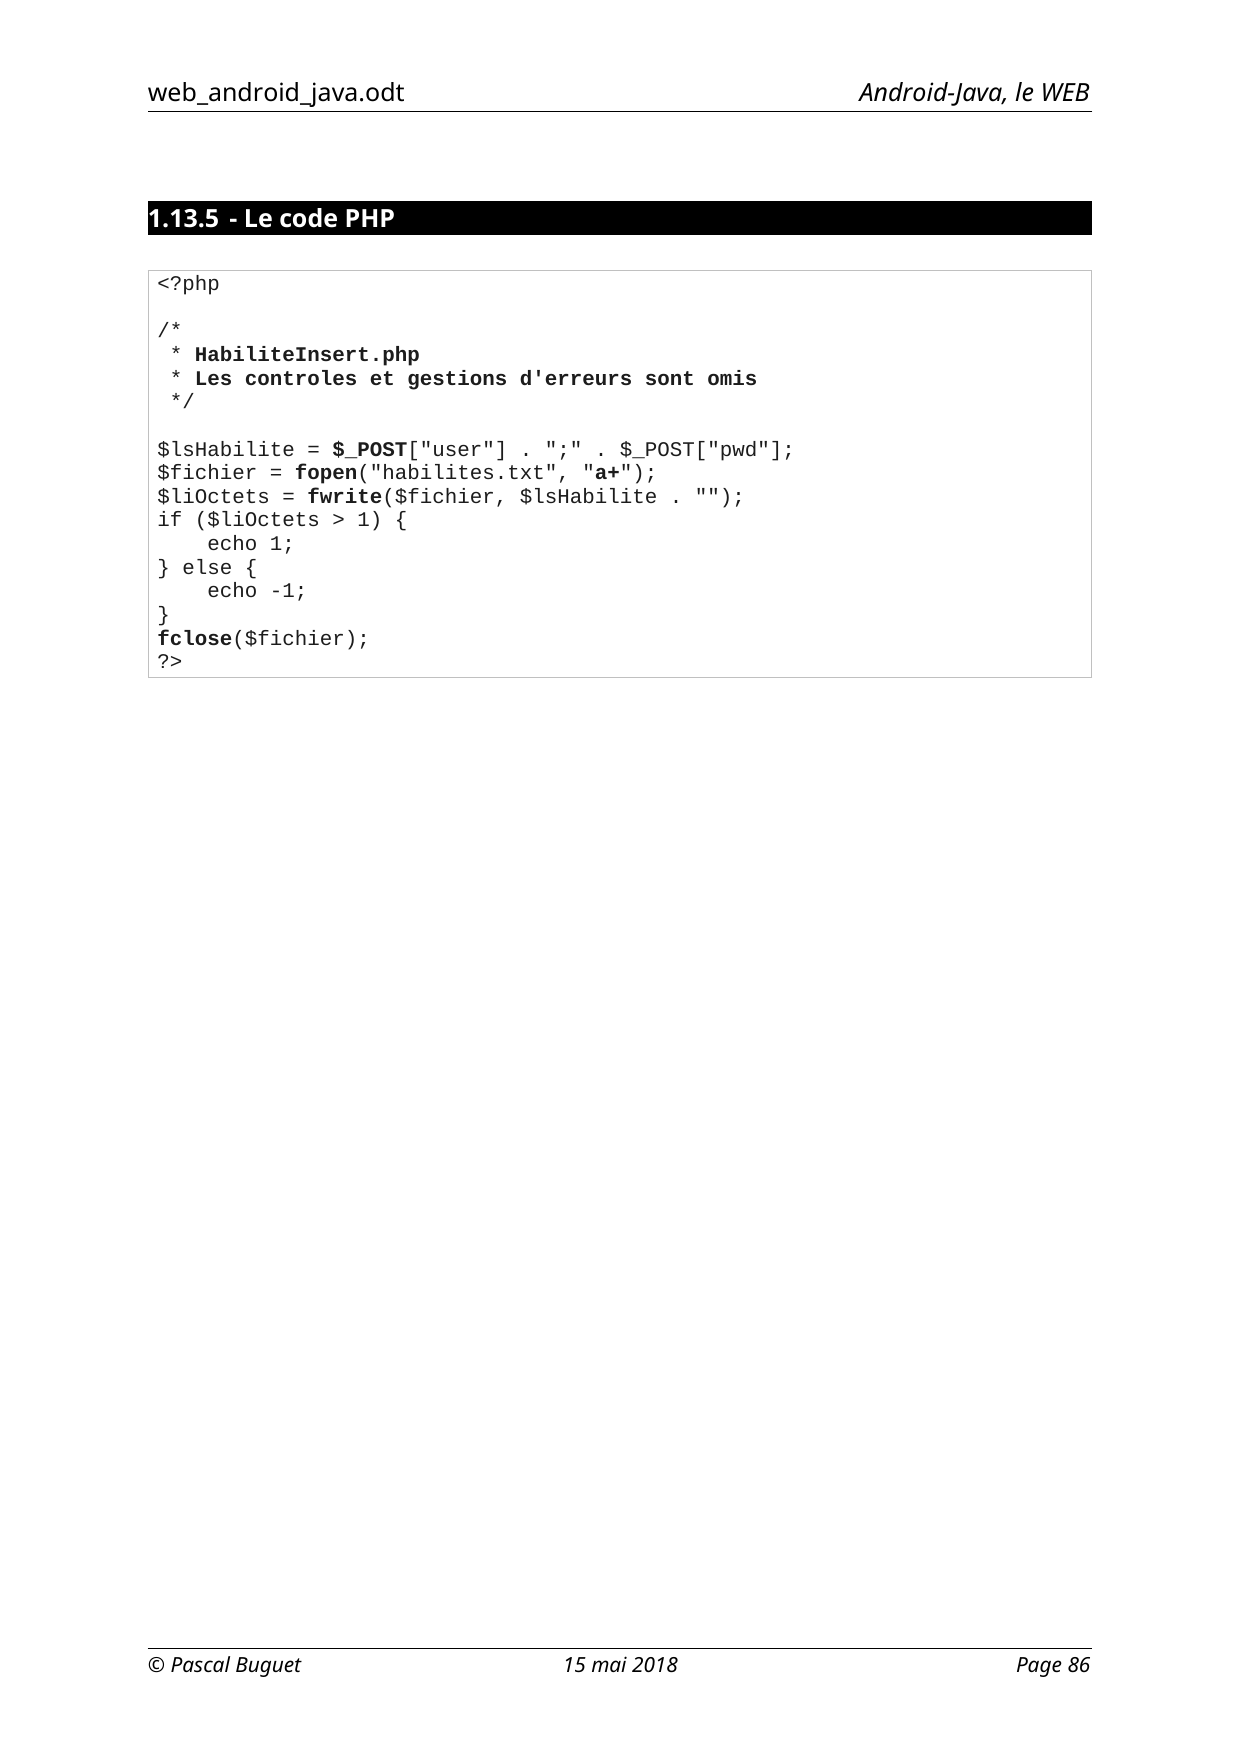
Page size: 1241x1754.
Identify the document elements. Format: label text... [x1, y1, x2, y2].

text */ [149, 388, 1091, 412]
text fclose($fichier); [149, 624, 1091, 648]
text } [149, 601, 1091, 624]
text /* [149, 317, 1091, 341]
text echo 1; [149, 530, 1091, 554]
text } else { [149, 554, 1091, 577]
text * Les controles et gestions d'erreurs sont omis [149, 364, 1091, 388]
text $liOctets = fwrite($fichier, $lsHabilite . ""); [149, 483, 1091, 506]
text ?> [149, 648, 1091, 677]
text * HabiliteInsert.php [149, 341, 1091, 364]
text $fichier = fopen("habilites.txt", "a+"); [149, 459, 1091, 483]
text echo -1; [149, 577, 1091, 601]
text if ($liOctets > 1) { [149, 506, 1091, 530]
subtitle - Le code PHP [148, 201, 1092, 235]
text $lsHabilite = $_POST["user"] . ";" . $_POST["pwd"]; [149, 435, 1091, 459]
text <?php [149, 271, 1091, 293]
